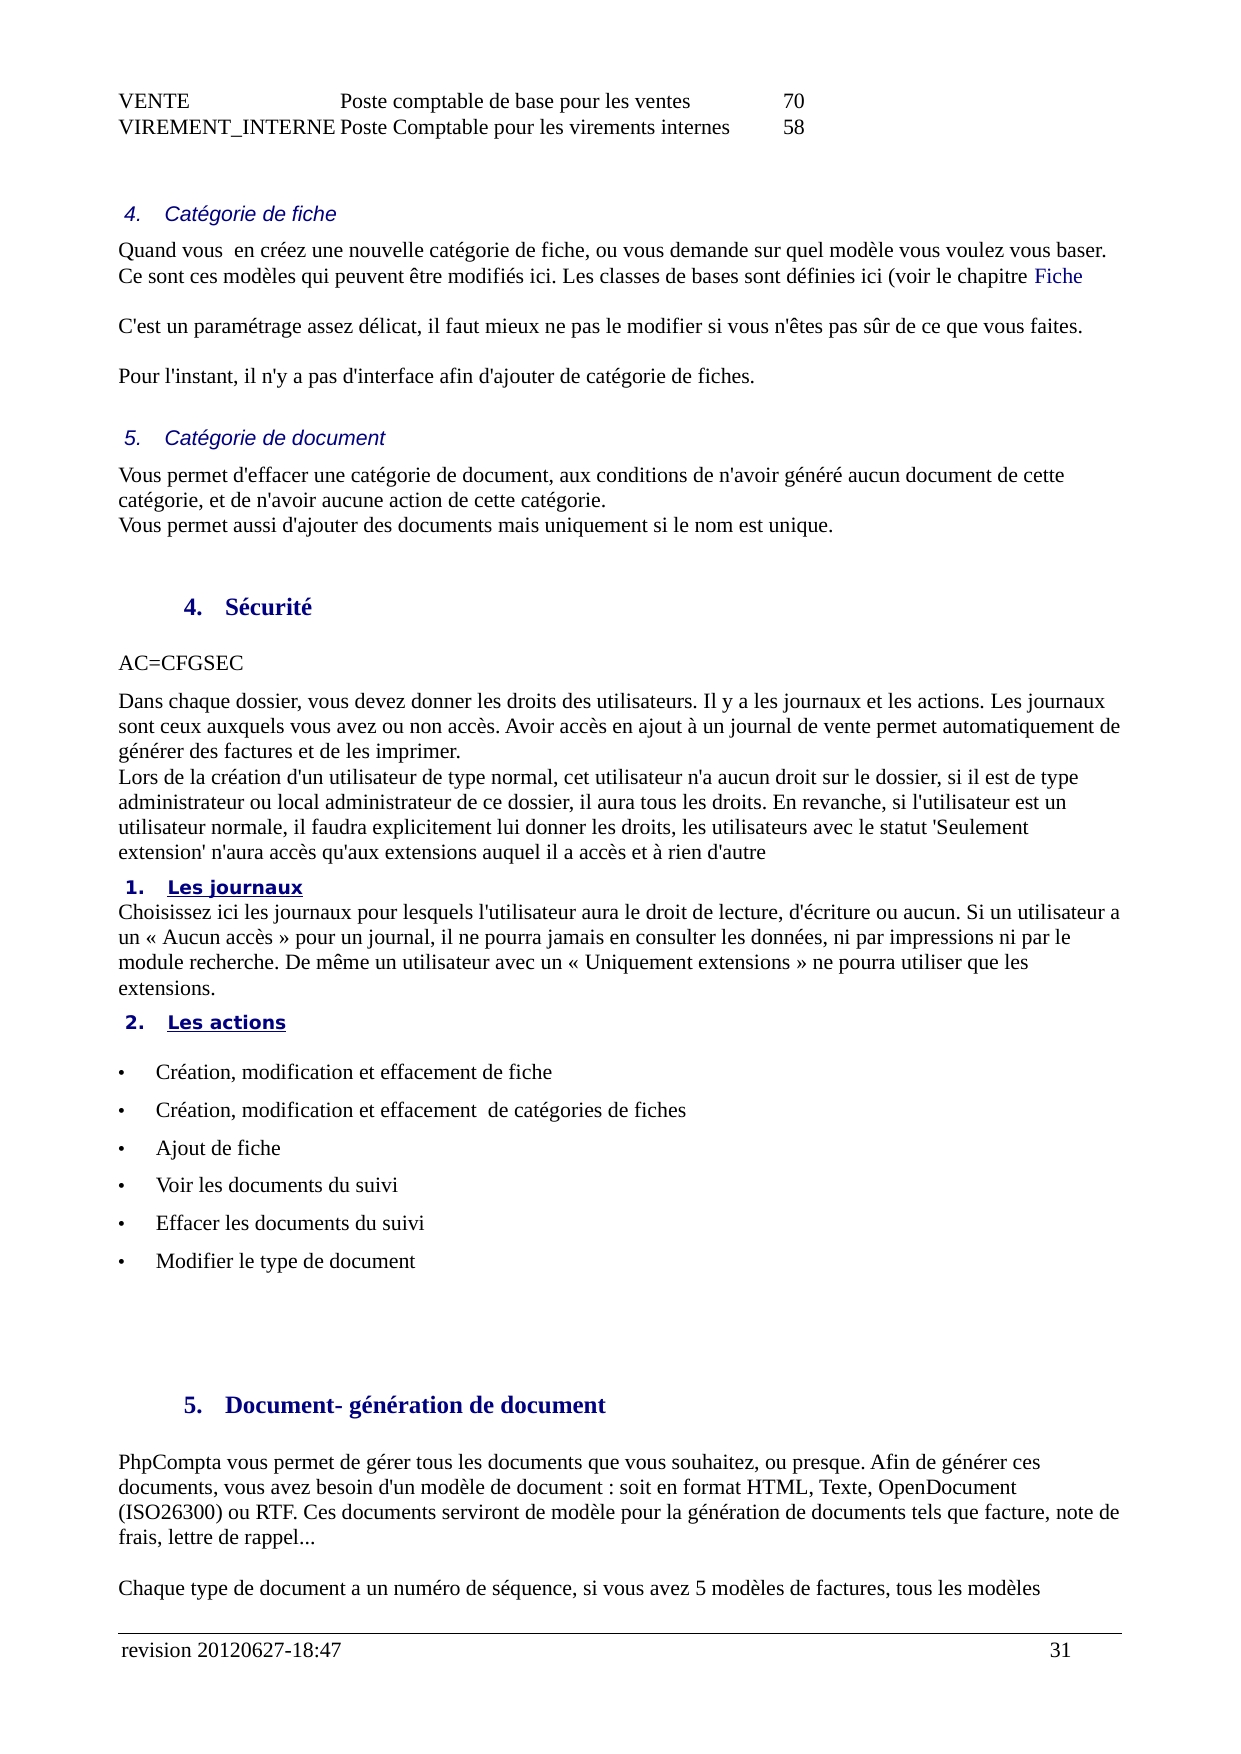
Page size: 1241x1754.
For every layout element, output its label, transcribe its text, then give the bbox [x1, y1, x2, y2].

text Lors de la création d'un utilisateur de type normal, cet utilisateur n'a aucun droit sur le dossier, si il est de type administrateur ou local administrateur de ce dossier, il aura tous les droits. En revanche, si l'utilisateur est un utilisateur normale, il faudra explicitement lui donner les droits, les utilisateurs avec le statut 'Seulement extension' n'aura accès qu'aux extensions auquel il a accès et à rien d'autre [118, 764, 1122, 864]
text VIREMENT_INTERNE Poste Comptable pour les virements internes 58 [118, 114, 1122, 139]
list Voir les documents du suivi [118, 1172, 1122, 1198]
list Ajout de fiche [118, 1135, 1122, 1160]
text PhpCompta vous permet de gérer tous les documents que vous souhaitez, ou presque. Afin de générer ces documents, vous avez besoin d'un modèle de document : soit en format HTML, Texte, OpenDocument (ISO26300) ou RTF. Ces documents serviront de modèle pour la génération de documents tels que facture, note de frais, lettre de rappel... [118, 1449, 1122, 1549]
text Pour l'instant, il n'y a pas d'interface afin d'ajouter de catégorie de fiches. [118, 363, 1122, 389]
list Modifier le type de document [118, 1248, 1122, 1273]
subtitle Catégorie de document [118, 426, 1122, 450]
subtitle Les actions [118, 1012, 1122, 1034]
text C'est un paramétrage assez délicat, il faut mieux ne pas le modifier si vous n'êtes pas sûr de ce que vous faites. [118, 313, 1122, 338]
subtitle Sécurité [177, 592, 1122, 621]
list Création, modification et effacement de catégories de fiches [118, 1097, 1122, 1122]
subtitle Les journaux [118, 877, 1122, 899]
text Vous permet aussi d'ajouter des documents mais uniquement si le nom est unique. [118, 512, 1122, 537]
text Dans chaque dossier, vous devez donner les droits des utilisateurs. Il y a les journaux et les actions. Les journaux sont ceux auxquels vous avez ou non accès. Avoir accès en ajout à un journal de vente permet automatiquement de générer des factures et de les imprimer. [118, 688, 1122, 764]
list Création, modification et effacement de fiche [118, 1059, 1122, 1084]
subtitle Document- génération de document [177, 1391, 1122, 1419]
text Choisissez ici les journaux pour lesquels l'utilisateur aura le droit de lecture, d'écriture ou aucun. Si un utilisateur a un « Aucun accès » pour un journal, il ne pourra jamais en consulter les données, ni par impressions ni par le module recherche. De même un utilisateur avec un « Uniquement extensions » ne pourra utiliser que les extensions. [118, 899, 1122, 1000]
subtitle Catégorie de fiche [118, 201, 1122, 226]
text Quand vous en créez une nouvelle catégorie de fiche, ou vous demande sur quel modèle vous voulez vous baser. Ce sont ces modèles qui peuvent être modifiés ici. Les classes de bases sont définies ici (voir le chapitre Fiche [118, 237, 1122, 288]
list Effacer les documents du suivi [118, 1210, 1122, 1235]
text Chaque type de document a un numéro de séquence, si vous avez 5 modèles de factures, tous les modèles [118, 1575, 1122, 1600]
text AC=CFGSEC [118, 650, 1122, 676]
text VENTE Poste comptable de base pour les ventes 70 [118, 88, 1122, 114]
text Vous permet d'effacer une catégorie de document, aux conditions de n'avoir généré aucun document de cette catégorie, et de n'avoir aucune action de cette catégorie. [118, 462, 1122, 512]
